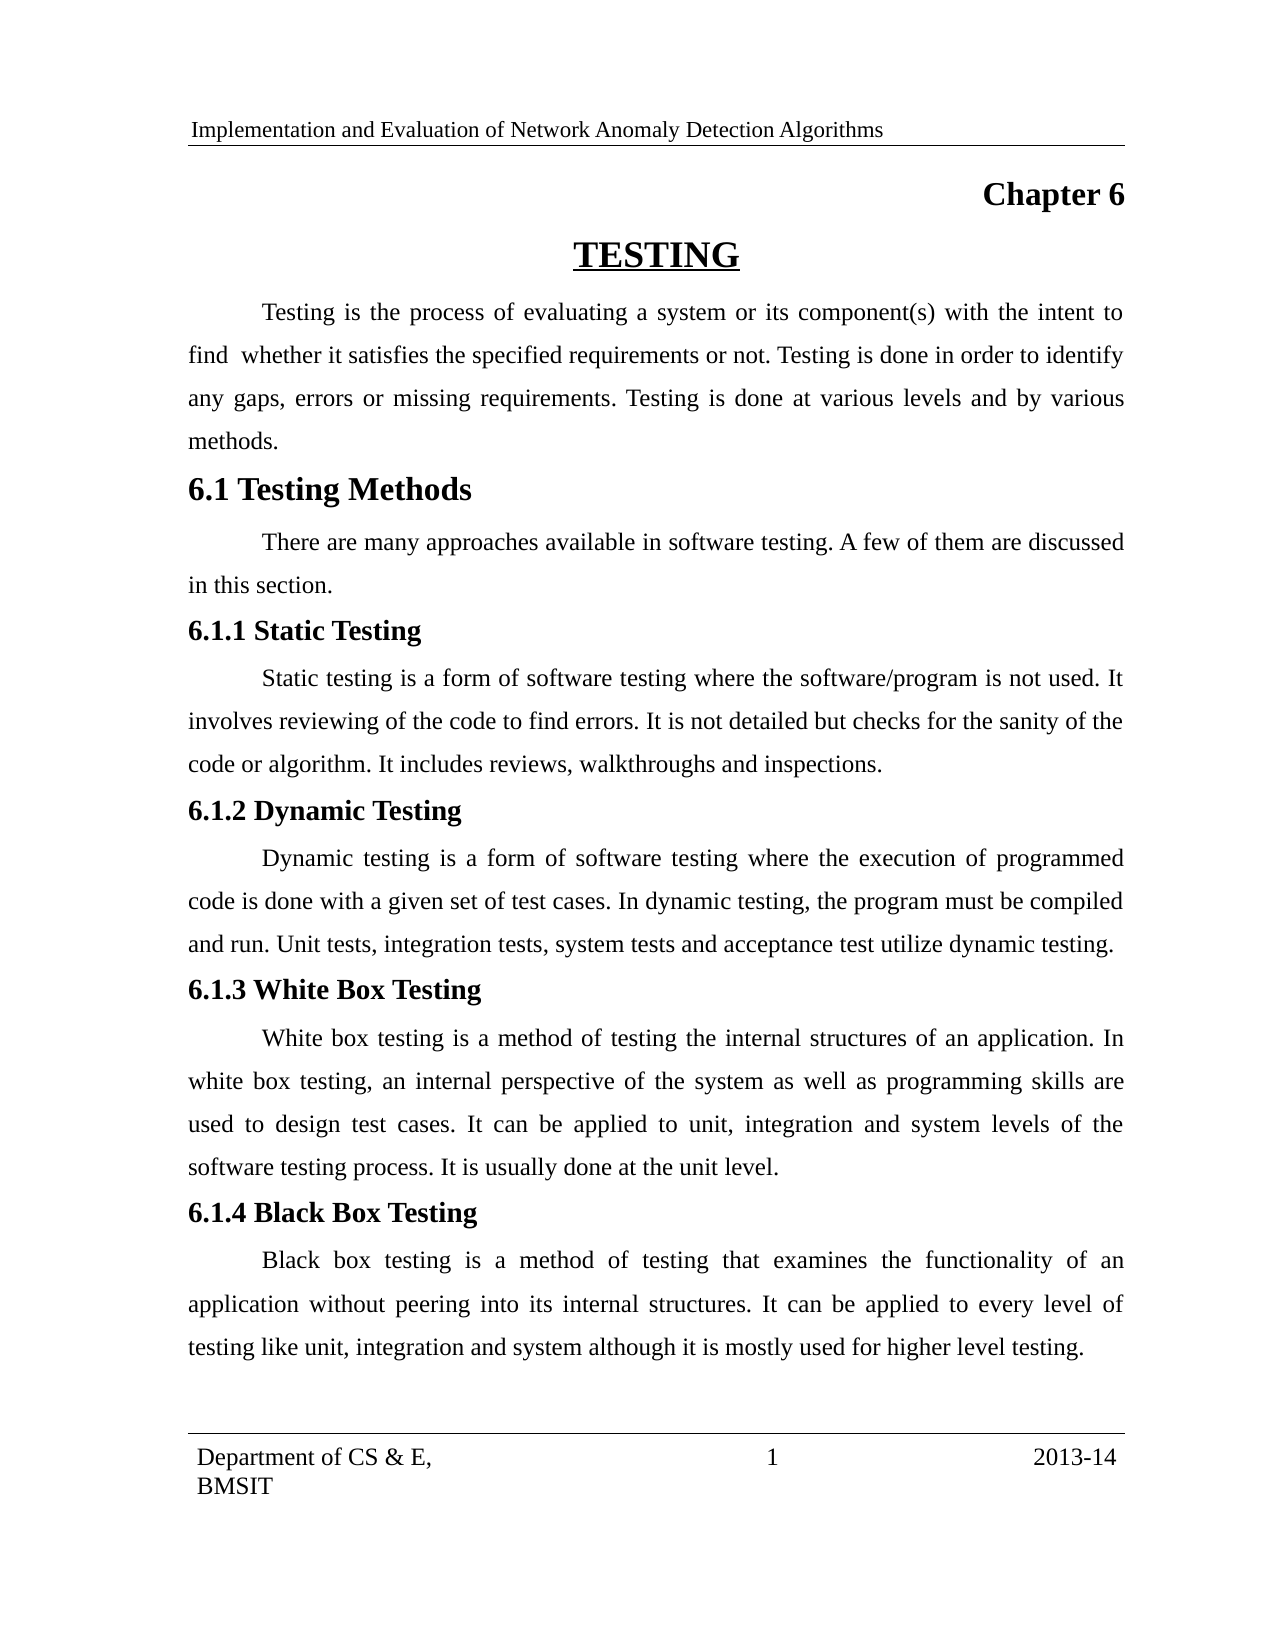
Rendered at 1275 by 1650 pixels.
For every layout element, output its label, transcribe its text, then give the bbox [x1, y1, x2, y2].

text White box testing is a method of testing the internal structures of an application. In white box testing, an internal perspective of the system as well as programming skills are used to design test cases. It can be applied to unit, integration and system levels of the software testing process. It is usually done at the unit level. [188, 1023, 1125, 1181]
text Chapter 6 [188, 174, 1125, 213]
subtitle 6.1.1 Static Testing [188, 613, 1125, 647]
subtitle 6.1.4 Black Box Testing [188, 1195, 1125, 1229]
subtitle 6.1.2 Dynamic Testing [188, 793, 1125, 826]
subtitle 6.1.3 White Box Testing [188, 972, 1125, 1006]
text Testing is the process of evaluating a system or its component(s) with the intent to find whether it satisfies the specified requirements or not. Testing is done in order to identify any gaps, errors or missing requirements. Testing is done at various levels and by various methods. [188, 297, 1125, 455]
text Static testing is a form of software testing where the software/program is not used. It involves reviewing of the code to find errors. It is not detailed but checks for the sanity of the code or algorithm. It includes reviews, walkthroughs and inspections. [188, 663, 1125, 778]
text There are many approaches available in software testing. A few of them are discussed in this section. [188, 527, 1125, 599]
text Black box testing is a method of testing that examines the functionality of an application without peering into its internal structures. It can be applied to every level of testing like unit, integration and system although it is mostly used for higher level testing. [188, 1246, 1125, 1361]
title TESTING [188, 232, 1125, 275]
text Dynamic testing is a form of software testing where the execution of programmed code is done with a given set of test cases. In dynamic testing, the program must be compiled and run. Unit tests, integration tests, system tests and acceptance test utilize dynamic testing. [188, 843, 1125, 958]
subtitle 6.1 Testing Methods [188, 469, 1125, 508]
